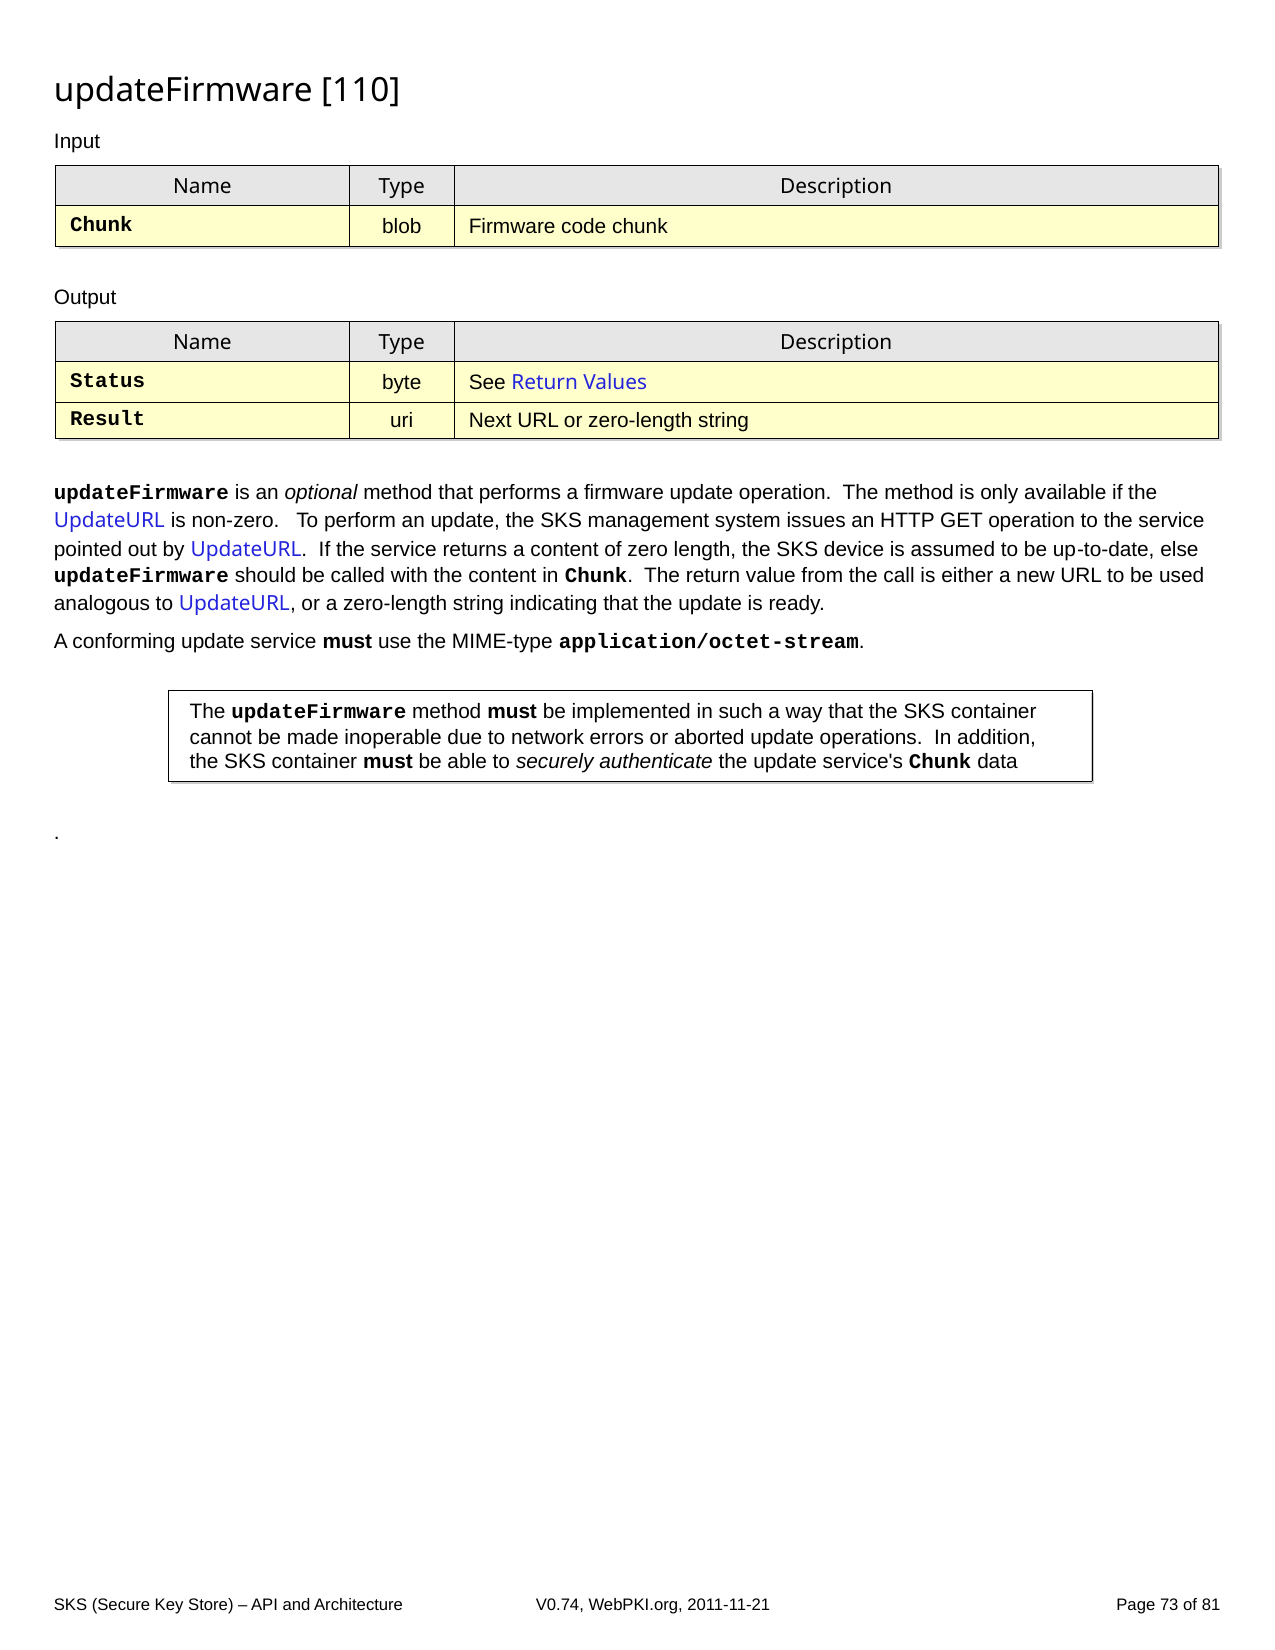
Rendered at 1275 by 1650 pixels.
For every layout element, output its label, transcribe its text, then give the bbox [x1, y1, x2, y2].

table_header Type [350, 166, 454, 205]
text . [54, 819, 1221, 843]
table_header Name [56, 166, 349, 205]
subtitle updateFirmware [110] [54, 66, 1221, 111]
table_cell See Return Values [455, 362, 1218, 402]
text Output [54, 285, 1221, 309]
text updateFirmware is an optional method that performs a firmware update operation. The method is only available if the UpdateURL is non-zero. To perform an update, the SKS management system issues an HTTP GET operation to the service pointed out by UpdateURL. If the service returns a content of zero length, the SKS device is assumed to be up‑to‑date, else updateFirmware should be called with the content in Chunk. The return value from the call is either a new URL to be used analogous to UpdateURL, or a zero-length string indicating that the update is ready. [54, 477, 1221, 617]
table_cell blob [350, 206, 454, 246]
table_header Description [455, 166, 1218, 205]
table_cell Chunk [56, 206, 349, 246]
table_cell Result [56, 403, 349, 438]
table_cell Firmware code chunk [455, 206, 1218, 246]
text A conforming update service must use the MIME-type application/octet-stream. [54, 628, 1221, 654]
table_cell byte [350, 362, 454, 402]
table_header Type [350, 322, 454, 361]
table_header Description [455, 322, 1218, 361]
text Input [54, 129, 1221, 153]
table_cell Status [56, 362, 349, 402]
table_header The updateFirmware method must be implemented in such a way that the SKS container cannot be made inoperable due to network errors or aborted update operations. In addition, the SKS container must be able to securely authenticate the update service's Chunk data [169, 691, 1092, 781]
table_header Name [56, 322, 349, 361]
table_cell uri [350, 403, 454, 438]
table_cell Next URL or zero-length string [455, 403, 1218, 438]
